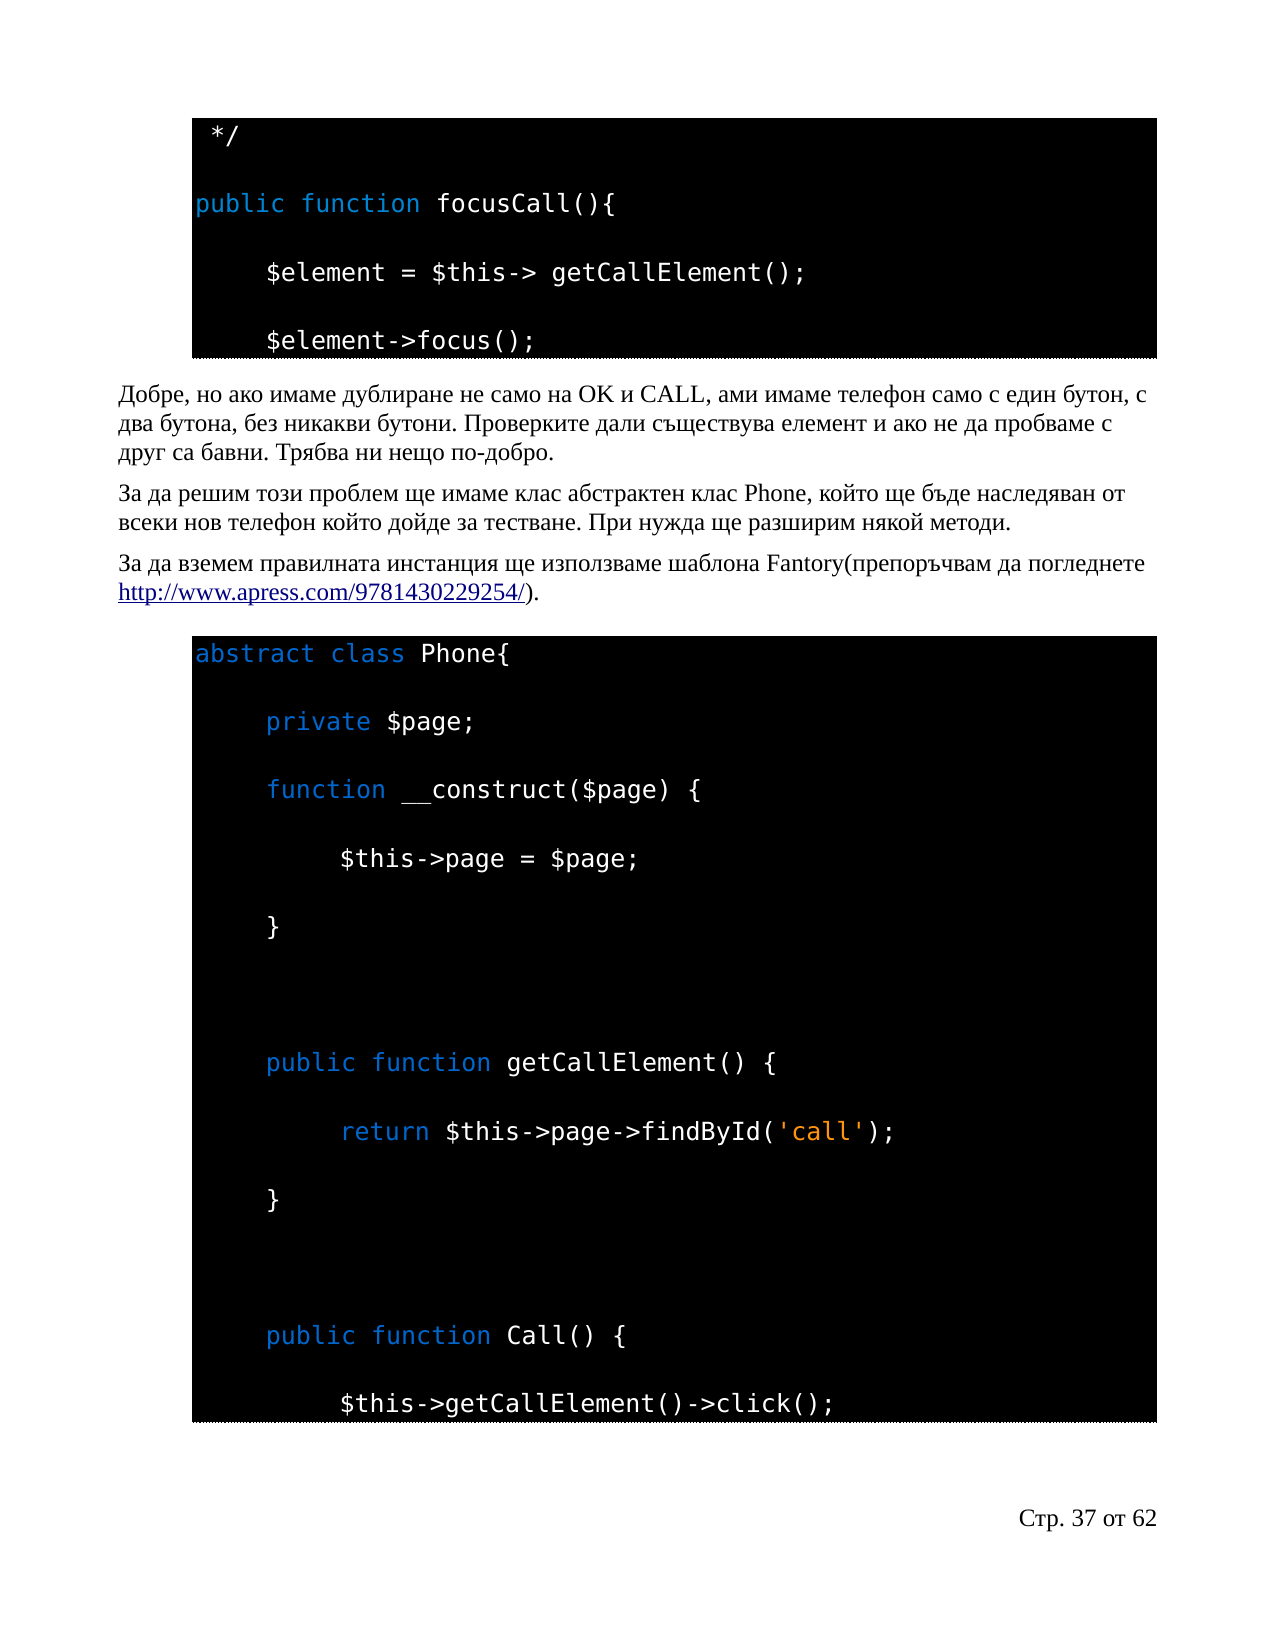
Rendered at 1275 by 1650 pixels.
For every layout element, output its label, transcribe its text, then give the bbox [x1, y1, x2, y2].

text public function getCallElement() { [192, 1045, 1157, 1078]
text public function Call() { [192, 1318, 1157, 1351]
text $this->page = $page; [192, 841, 1157, 873]
text $element->focus(); [192, 323, 1157, 358]
text Добре, но ако имаме дублиране не само на OK и CALL, ами имаме телефон само с един бутон, с два бутона, без никакви бутони. Проверките дали съществува елемент и ако не да пробваме с друг са бавни. Трябва ни нещо по-добро. [118, 379, 1157, 466]
text private $page; [192, 704, 1157, 737]
text */ [192, 118, 1157, 150]
text За да решим този проблем ще имаме клас абстрактен клас Phone, който ще бъде наследяван от всеки нов телефон който дойде за тестване. При нужда ще разширим някой методи. [118, 478, 1157, 536]
text public function focusCall(){ [192, 186, 1157, 219]
text $this->getCallElement()->click(); [192, 1387, 1157, 1422]
text function __construct($page) { [192, 772, 1157, 805]
text } [192, 909, 1157, 941]
text } [192, 1182, 1157, 1214]
text За да вземем правилната инстанция ще използваме шаблона Fantory(препоръчвам да погледнете http://www.apress.com/9781430229254/). [118, 548, 1157, 606]
text return $this->page->findById('call'); [192, 1114, 1157, 1146]
text abstract class Phone{ [192, 636, 1157, 668]
text $element = $this-> getCallElement(); [192, 254, 1157, 287]
